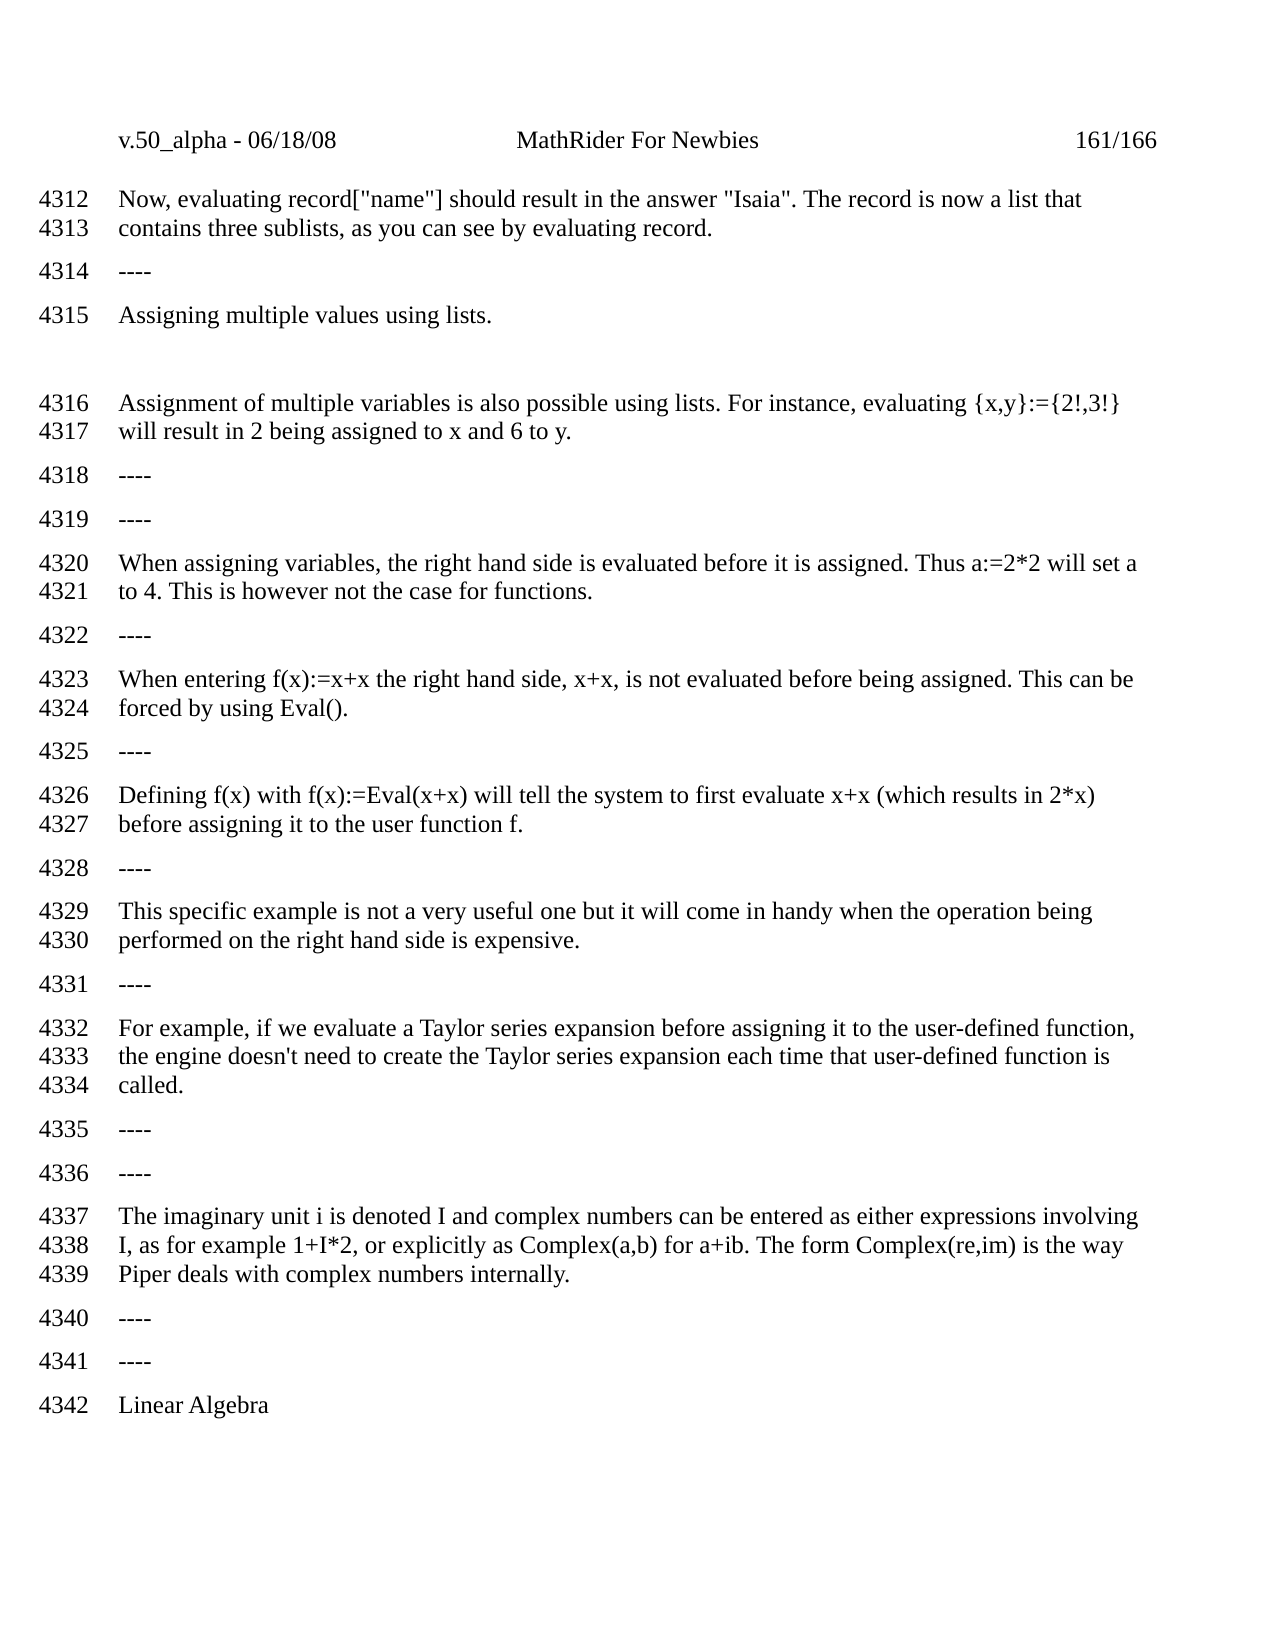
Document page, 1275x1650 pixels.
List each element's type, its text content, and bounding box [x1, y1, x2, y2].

text This specific example is not a very useful one but it will come in handy when the operation being performed on the right hand side is expensive. [118, 896, 1157, 954]
text When assigning variables, the right hand side is evaluated before it is assigned. Thus a:=2*2 will set a to 4. This is however not the case for functions. [118, 548, 1157, 605]
text ---- [118, 504, 1157, 533]
text ---- [118, 1303, 1157, 1331]
text ---- [118, 853, 1157, 881]
text ---- [118, 620, 1157, 649]
text Defining f(x) with f(x):=Eval(x+x) will tell the system to first evaluate x+x (which results in 2*x) before assigning it to the user function f. [118, 780, 1157, 838]
text ---- [118, 1114, 1157, 1143]
text ---- [118, 1158, 1157, 1186]
text Assigning multiple values using lists. [118, 300, 1157, 329]
text Assignment of multiple variables is also possible using lists. For instance, evaluating {x,y}:={2!,3!} will result in 2 being assigned to x and 6 to y. [118, 388, 1157, 445]
text Linear Algebra [118, 1390, 1157, 1419]
text ---- [118, 1346, 1157, 1375]
text ---- [118, 256, 1157, 285]
text ---- [118, 969, 1157, 998]
text For example, if we evaluate a Taylor series expansion before assigning it to the user-defined function, the engine doesn't need to create the Taylor series expansion each time that user-defined function is called. [118, 1013, 1157, 1099]
text ---- [118, 736, 1157, 765]
text ---- [118, 460, 1157, 489]
text Now, evaluating record["name"] should result in the answer "Isaia". The record is now a list that contains three sublists, as you can see by evaluating record. [118, 184, 1157, 241]
text The imaginary unit i is denoted I and complex numbers can be entered as either expressions involving I, as for example 1+I*2, or explicitly as Complex(a,b) for a+ib. The form Complex(re,im) is the way Piper deals with complex numbers internally. [118, 1201, 1157, 1288]
text When entering f(x):=x+x the right hand side, x+x, is not evaluated before being assigned. This can be forced by using Eval(). [118, 664, 1157, 721]
